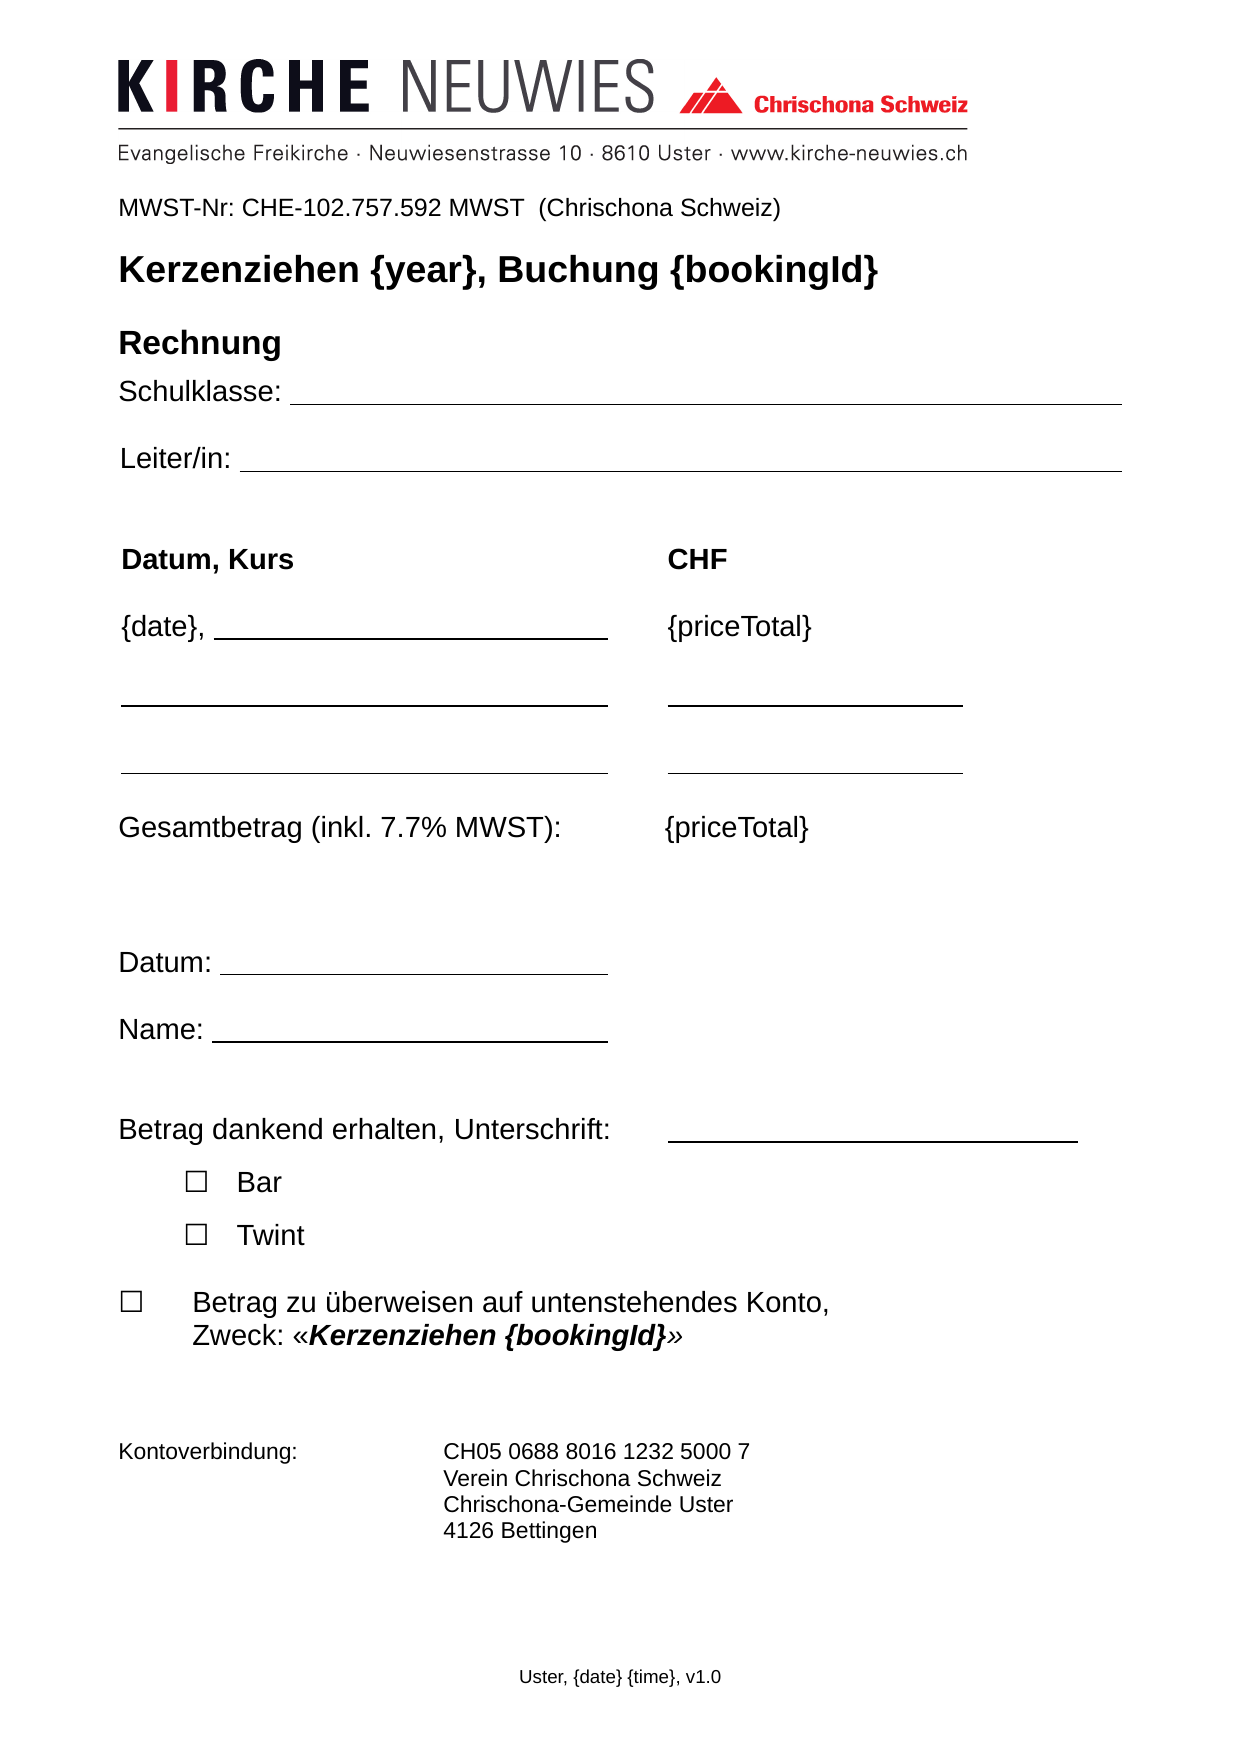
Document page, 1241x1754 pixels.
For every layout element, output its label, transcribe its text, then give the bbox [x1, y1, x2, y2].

text Name: [118, 1012, 1122, 1045]
text 4126 Bettingen [118, 1517, 1122, 1543]
text Betrag dankend erhalten, Unterschrift: [118, 1112, 1122, 1146]
text ☐ Twint [118, 1218, 1122, 1251]
text Datum: [118, 944, 1122, 978]
text Leiter/in: [118, 441, 1122, 475]
text ☐ Betrag zu überweisen auf untenstehendes Konto, Zweck: «Kerzenziehen {bookingId}» [118, 1285, 1122, 1352]
subtitle Kerzenziehen {year}, Buchung {bookingId} [118, 247, 1122, 290]
text ☐ Bar [118, 1146, 1122, 1218]
text Schulklasse: [118, 374, 1122, 408]
text Verein Chrischona Schweiz [118, 1464, 1122, 1491]
picture [118, 59, 968, 164]
text {date}, {priceTotal} [121, 609, 1122, 643]
text Kontoverbindung: CH05 0688 8016 1232 5000 7 [118, 1438, 1122, 1464]
text Chrischona-Gemeinde Uster [118, 1491, 1122, 1517]
text Datum, Kurs CHF [121, 542, 1122, 576]
text Gesamtbetrag (inkl. 7.7% MWST): {priceTotal} [118, 810, 1122, 844]
subtitle Rechnung [118, 323, 1122, 362]
text MWST-Nr: CHE-102.757.592 MWST (Chrischona Schweiz) [118, 193, 1122, 222]
